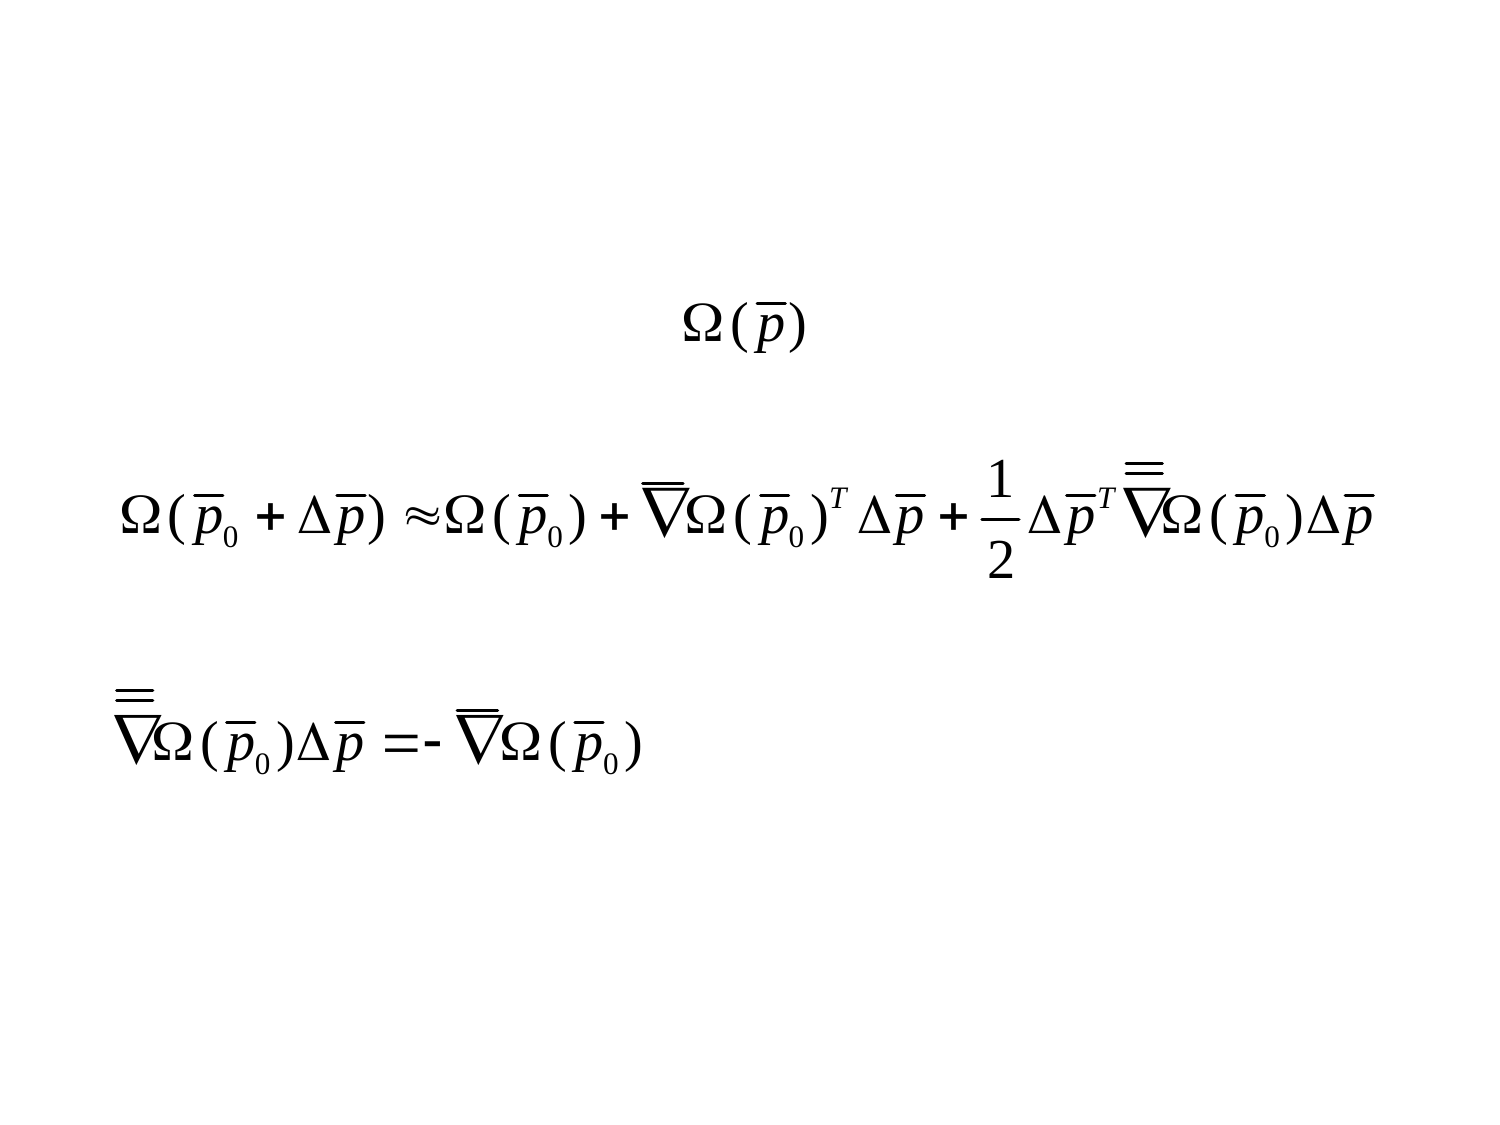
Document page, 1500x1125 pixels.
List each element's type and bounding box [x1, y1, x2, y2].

picture [108, 439, 1390, 596]
picture [104, 672, 655, 792]
picture [670, 285, 821, 373]
chart [672, 286, 823, 374]
